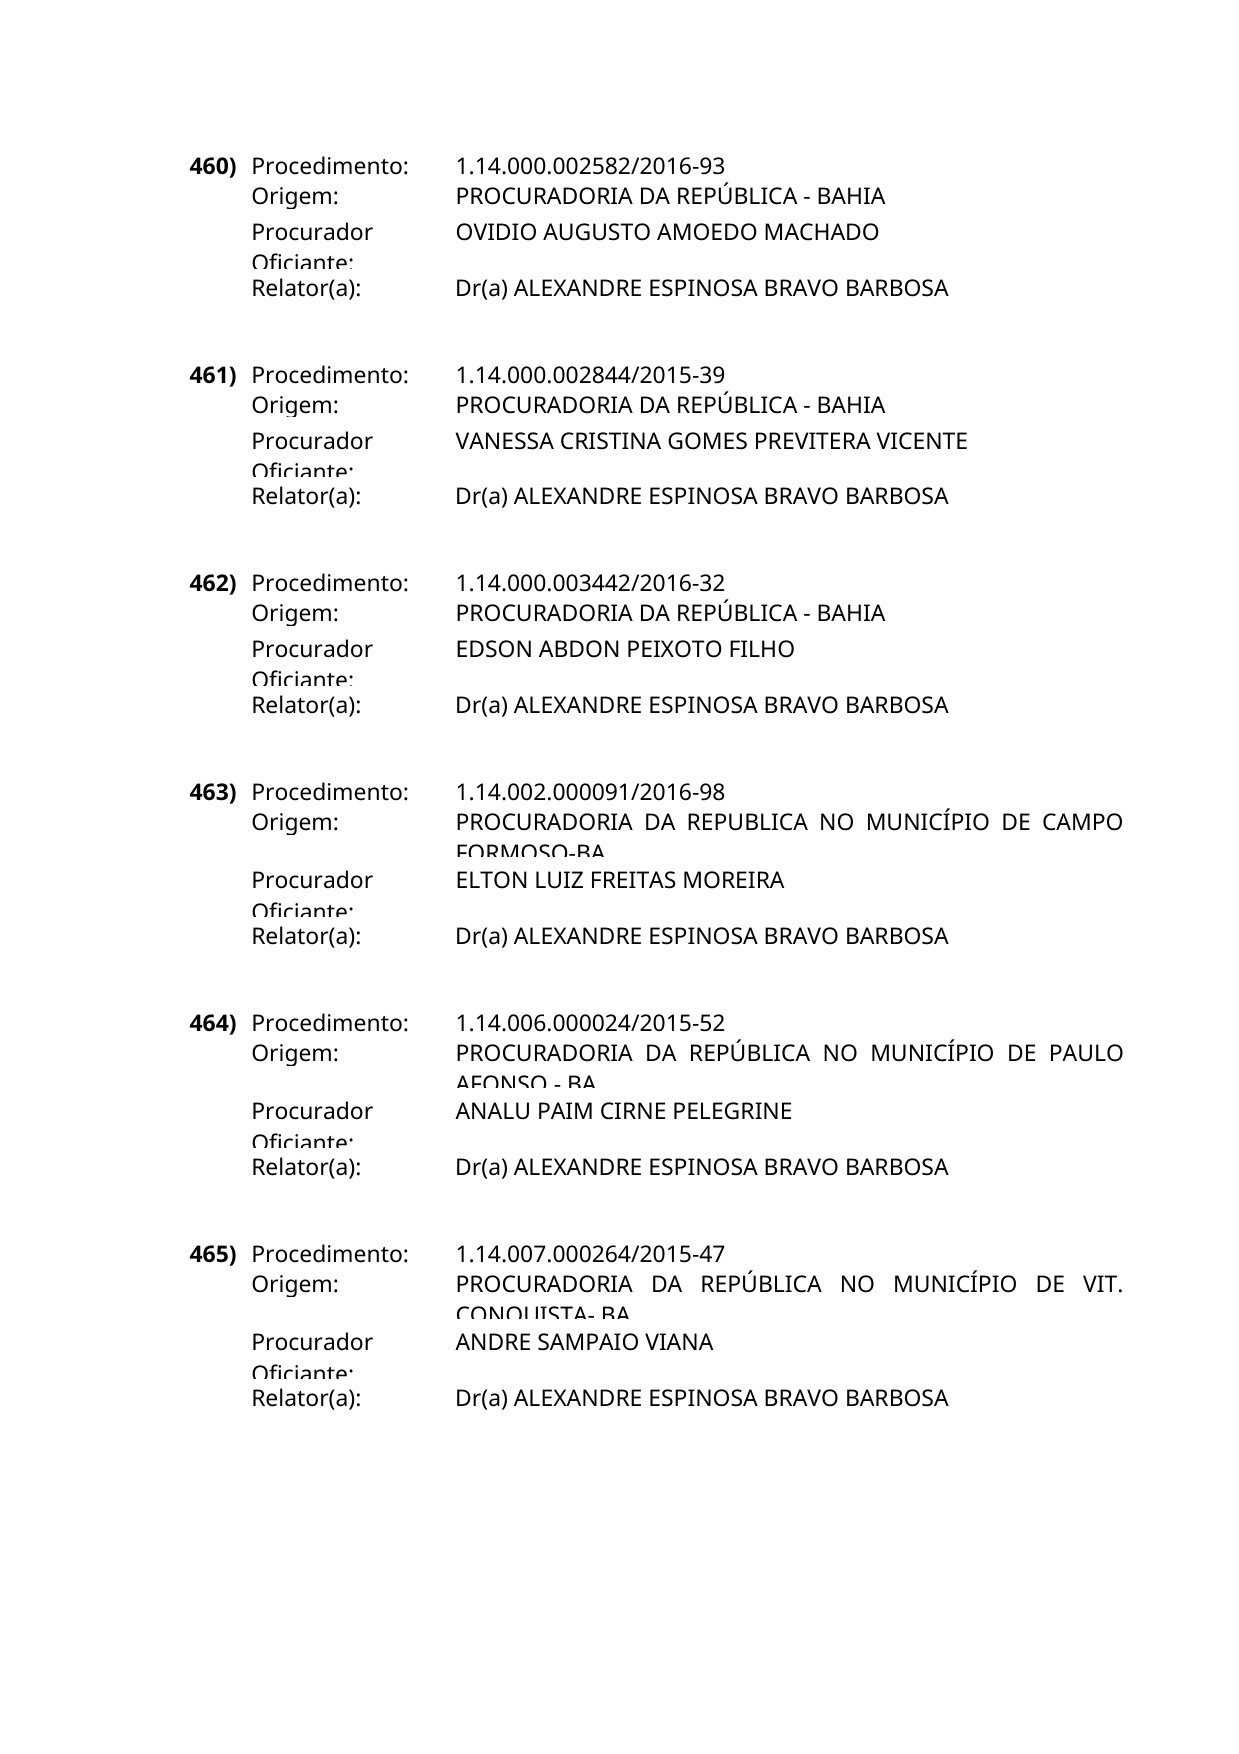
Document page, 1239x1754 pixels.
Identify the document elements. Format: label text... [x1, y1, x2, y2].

table_cell [251, 626, 455, 633]
table_cell [0, 510, 189, 567]
table_cell Procedimento: [251, 567, 455, 596]
table_cell [189, 1088, 251, 1095]
table_cell [189, 806, 251, 834]
table_header Dr(a) ALEXANDRE ESPINOSA BRAVO BARBOSA [455, 1151, 1122, 1179]
table_cell [251, 302, 455, 358]
table_cell [0, 359, 189, 387]
table_cell [189, 689, 251, 719]
table_cell PROCURADORIA DA REPÚBLICA NO MUNICÍPIO DE PAULO AFONSO - BA [455, 1037, 1124, 1088]
table_cell [0, 480, 189, 510]
table_cell [455, 1319, 1124, 1326]
table_cell [1125, 272, 1239, 302]
table_cell VANESSA CRISTINA GOMES PREVITERA VICENTE [455, 425, 1124, 476]
table_cell 1.14.006.000024/2015-52 [455, 1007, 1124, 1035]
table_cell [189, 216, 251, 267]
table_cell [1125, 864, 1239, 915]
table_cell [189, 633, 251, 684]
table_cell [0, 567, 189, 596]
table_cell [1125, 1065, 1239, 1088]
table_cell Origem: [251, 806, 455, 834]
table_cell [1125, 719, 1239, 776]
table_cell [189, 510, 251, 567]
table_cell Procurador Oficiante: [251, 864, 455, 917]
table_cell 465) [189, 1238, 251, 1266]
table_cell Origem: [251, 180, 455, 208]
table_cell [0, 806, 189, 834]
table_cell [1125, 857, 1239, 864]
table_cell [1125, 359, 1239, 387]
table_cell [455, 626, 1124, 633]
table_cell [0, 920, 189, 950]
table_cell Procurador Oficiante: [251, 1095, 455, 1148]
table_header Relator(a): [251, 1151, 455, 1179]
table_cell [189, 719, 251, 776]
table_cell [1125, 480, 1239, 510]
table_cell 463) [189, 776, 251, 804]
table_cell [455, 1088, 1124, 1095]
table_cell [1125, 633, 1239, 684]
table_cell [0, 1065, 189, 1088]
table_cell [0, 1007, 189, 1035]
table_cell [455, 302, 1124, 358]
table_cell [1125, 1181, 1239, 1238]
table_cell [0, 597, 189, 626]
table_cell [455, 950, 1124, 1007]
table_cell ANALU PAIM CIRNE PELEGRINE [455, 1095, 1124, 1146]
table_cell Procedimento: [251, 150, 455, 178]
table_cell EDSON ABDON PEIXOTO FILHO [455, 633, 1124, 684]
table_header Relator(a): [251, 920, 455, 948]
table_cell [189, 1095, 251, 1146]
table_cell [1125, 950, 1239, 1007]
table_cell [1125, 1238, 1239, 1266]
table_cell Procedimento: [251, 776, 455, 804]
table_cell [189, 389, 251, 417]
table_cell [189, 1296, 251, 1319]
table_cell [189, 272, 251, 302]
table_cell [0, 1326, 189, 1377]
table_cell [455, 209, 1124, 216]
table_cell [251, 857, 455, 864]
table_cell [455, 417, 1124, 424]
table_header Relator(a): [251, 1382, 455, 1410]
table_cell [1125, 209, 1239, 216]
table_header Dr(a) ALEXANDRE ESPINOSA BRAVO BARBOSA [455, 272, 1122, 300]
table_cell PROCURADORIA DA REPÚBLICA - BAHIA [455, 597, 1124, 626]
table_cell [189, 480, 251, 510]
table_cell [189, 864, 251, 915]
table_cell [1125, 150, 1239, 178]
table_cell 464) [189, 1007, 251, 1035]
table_cell [1125, 834, 1239, 857]
table_header Dr(a) ALEXANDRE ESPINOSA BRAVO BARBOSA [455, 920, 1122, 948]
table_cell [251, 1088, 455, 1095]
table_cell [0, 834, 189, 857]
table_cell [0, 1088, 189, 1095]
table_cell Procurador Oficiante: [251, 1326, 455, 1379]
table_cell [0, 302, 189, 358]
table_cell [189, 857, 251, 864]
table_cell [0, 719, 189, 776]
table_cell [251, 209, 455, 216]
table_cell Procedimento: [251, 1238, 455, 1266]
table_cell Procurador Oficiante: [251, 216, 455, 268]
table_cell [1125, 1088, 1239, 1095]
table_cell [0, 633, 189, 684]
table_cell Procedimento: [251, 1007, 455, 1035]
table_cell [0, 417, 189, 424]
table_cell [189, 1268, 251, 1296]
table_header [251, 0, 455, 150]
table_cell PROCURADORIA DA REPÚBLICA NO MUNICÍPIO DE VIT. CONQUISTA- BA [455, 1268, 1124, 1319]
table_cell [251, 834, 455, 857]
table_cell [189, 1382, 251, 1412]
table_cell [0, 1296, 189, 1319]
table_cell [1125, 1037, 1239, 1065]
table_cell [1125, 180, 1239, 208]
table_cell [1125, 1151, 1239, 1181]
table_cell [455, 1181, 1124, 1238]
table_cell 1.14.000.002582/2016-93 [455, 150, 1124, 178]
table_header Dr(a) ALEXANDRE ESPINOSA BRAVO BARBOSA [455, 1382, 1122, 1410]
table_cell [0, 626, 189, 633]
table_cell [0, 689, 189, 719]
table_cell [251, 1296, 455, 1319]
table_cell [1125, 510, 1239, 567]
table_cell Procurador Oficiante: [251, 425, 455, 477]
table_cell [1125, 1296, 1239, 1319]
table_cell [189, 1319, 251, 1326]
table_cell [1125, 597, 1239, 626]
table_cell [0, 857, 189, 864]
table_cell [189, 209, 251, 216]
table_cell [1125, 689, 1239, 719]
table_cell Procedimento: [251, 359, 455, 387]
table_cell [251, 719, 455, 776]
table_cell [189, 597, 251, 626]
table_cell Origem: [251, 389, 455, 417]
table_cell [455, 510, 1124, 567]
table_header [455, 0, 1124, 150]
table_cell [189, 1151, 251, 1181]
table_cell [0, 1095, 189, 1146]
table_cell Origem: [251, 1037, 455, 1065]
table_cell [0, 1268, 189, 1296]
table_cell [189, 417, 251, 424]
table_cell 462) [189, 567, 251, 596]
table_cell 1.14.007.000264/2015-47 [455, 1238, 1124, 1266]
table_cell [0, 776, 189, 804]
table_cell 1.14.002.000091/2016-98 [455, 776, 1124, 804]
table_cell [1125, 216, 1239, 267]
table_cell [1125, 1319, 1239, 1326]
table_header Relator(a): [251, 272, 455, 300]
table_cell [1125, 776, 1239, 804]
table_cell [189, 1065, 251, 1088]
table_cell [0, 1238, 189, 1266]
table_cell [189, 950, 251, 1007]
table_cell [1125, 1095, 1239, 1146]
table_cell OVIDIO AUGUSTO AMOEDO MACHADO [455, 216, 1124, 267]
table_cell [189, 302, 251, 358]
table_cell PROCURADORIA DA REPUBLICA NO MUNICÍPIO DE CAMPO FORMOSO-BA [455, 806, 1124, 857]
table_cell [0, 1151, 189, 1181]
table_cell [1125, 1007, 1239, 1035]
table_header [0, 0, 189, 150]
table_header Dr(a) ALEXANDRE ESPINOSA BRAVO BARBOSA [455, 689, 1122, 717]
table_cell PROCURADORIA DA REPÚBLICA - BAHIA [455, 389, 1124, 417]
table_cell [0, 1181, 189, 1238]
table_cell [0, 1319, 189, 1326]
table_cell [189, 626, 251, 633]
table_cell [0, 1382, 189, 1412]
table_cell [189, 834, 251, 857]
table_cell [189, 920, 251, 950]
table_cell [251, 950, 455, 1007]
table_cell ANDRE SAMPAIO VIANA [455, 1326, 1124, 1377]
table_header Relator(a): [251, 480, 455, 509]
table_header [1125, 0, 1239, 150]
table_cell [251, 417, 455, 424]
table_cell [455, 719, 1124, 776]
table_cell [1125, 389, 1239, 417]
table_cell [1125, 1382, 1239, 1412]
table_cell [1125, 626, 1239, 633]
table_cell [0, 1037, 189, 1065]
table_cell 460) [189, 150, 251, 178]
table_cell [1125, 1268, 1239, 1296]
table_cell 461) [189, 359, 251, 387]
table_cell [1125, 302, 1239, 358]
table_header Relator(a): [251, 689, 455, 717]
table_cell [0, 389, 189, 417]
table_cell [0, 272, 189, 302]
table_cell [1125, 417, 1239, 424]
table_cell [189, 1181, 251, 1238]
table_cell [0, 180, 189, 208]
table_cell ELTON LUIZ FREITAS MOREIRA [455, 864, 1124, 915]
table_cell [251, 1065, 455, 1088]
table_cell [189, 180, 251, 208]
table_cell [0, 216, 189, 267]
table_cell Origem: [251, 1268, 455, 1296]
table_cell [0, 950, 189, 1007]
table_cell Origem: [251, 597, 455, 626]
table_cell [0, 209, 189, 216]
table_cell [189, 1326, 251, 1377]
table_header Dr(a) ALEXANDRE ESPINOSA BRAVO BARBOSA [455, 480, 1122, 509]
table_cell [251, 510, 455, 567]
table_cell [0, 150, 189, 178]
table_cell 1.14.000.003442/2016-32 [455, 567, 1124, 596]
table_cell PROCURADORIA DA REPÚBLICA - BAHIA [455, 180, 1124, 208]
table_cell [0, 425, 189, 476]
table_cell [251, 1181, 455, 1238]
table_cell 1.14.000.002844/2015-39 [455, 359, 1124, 387]
table_cell [189, 425, 251, 476]
table_cell [455, 857, 1124, 864]
table_cell [251, 1319, 455, 1326]
table_cell Procurador Oficiante: [251, 633, 455, 686]
table_cell [1125, 425, 1239, 476]
table_cell [0, 864, 189, 915]
table_cell [1125, 567, 1239, 596]
table_cell [1125, 1326, 1239, 1377]
table_cell [1125, 920, 1239, 950]
table_header [189, 0, 251, 150]
table_cell [189, 1037, 251, 1065]
table_cell [1125, 806, 1239, 834]
